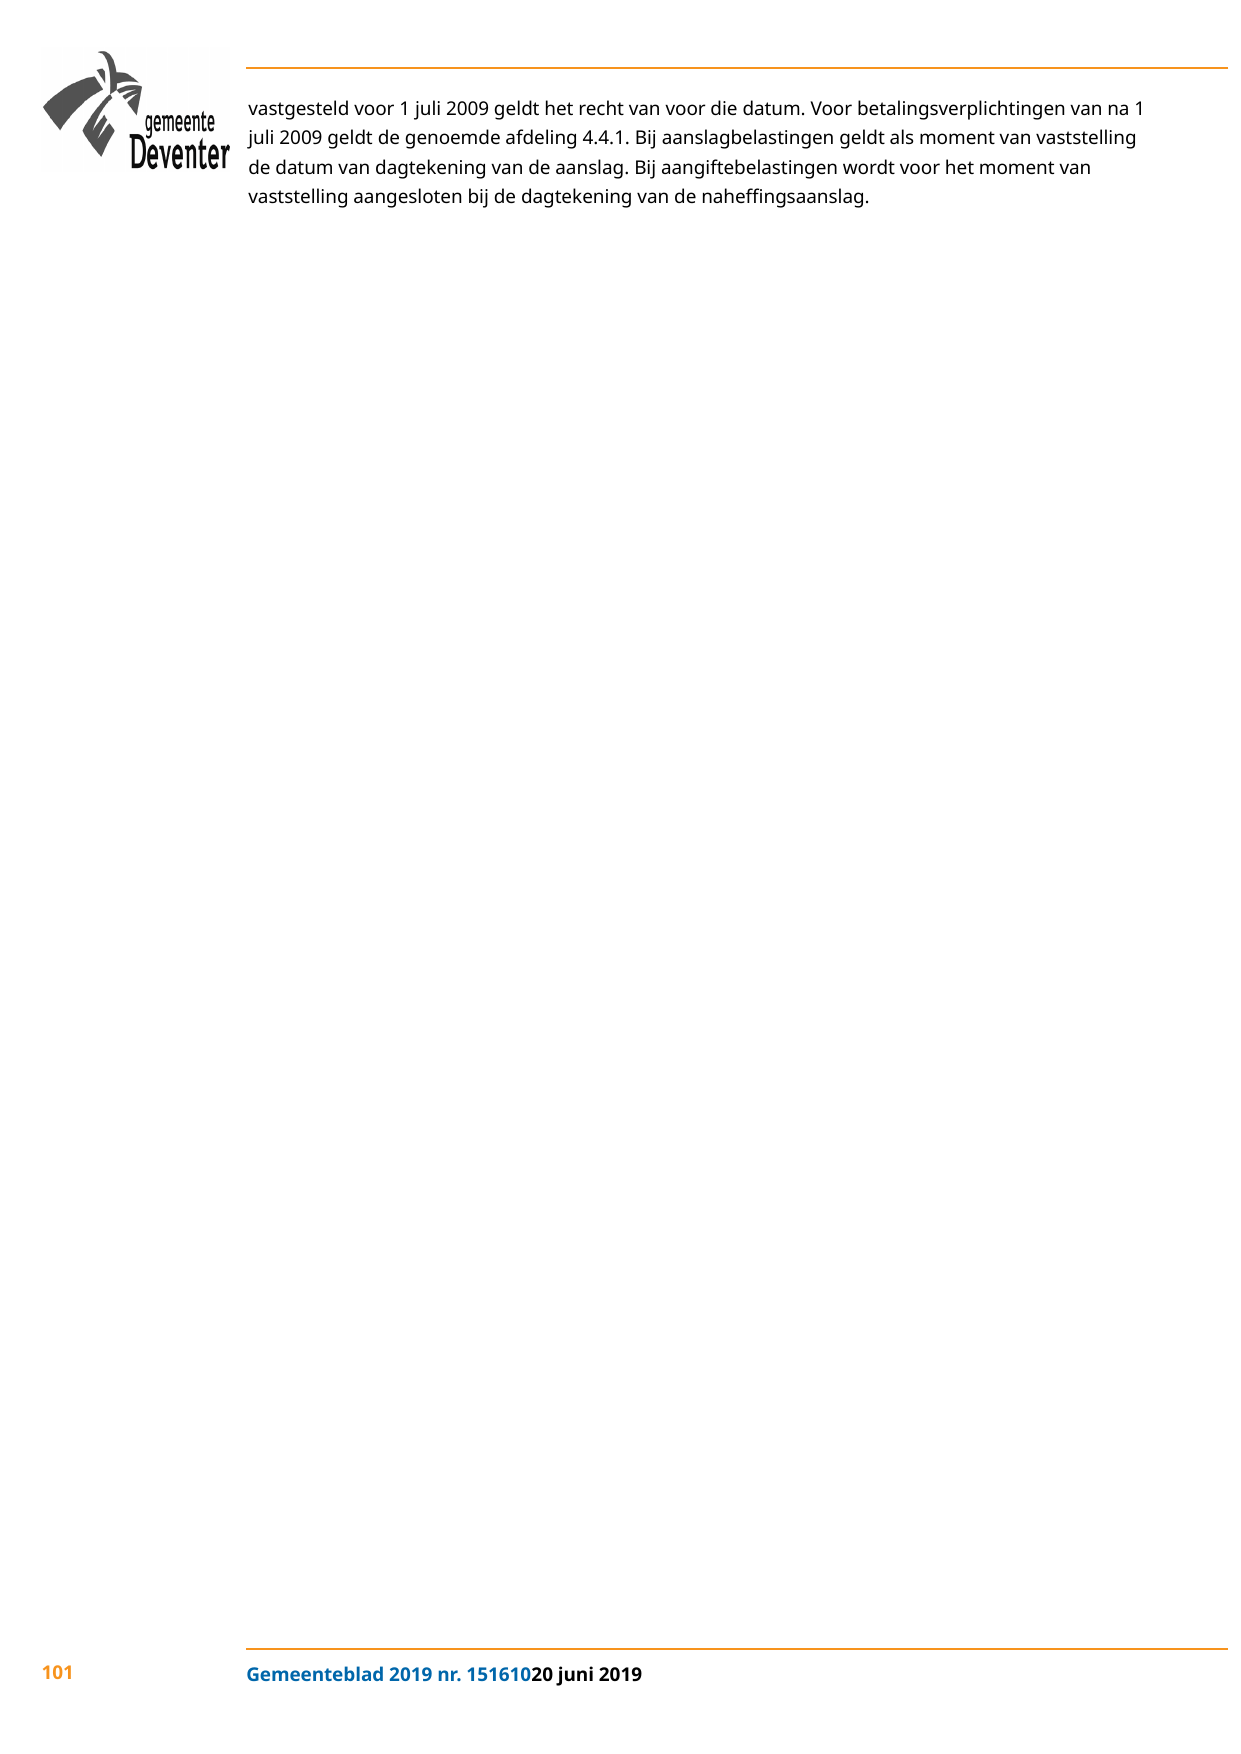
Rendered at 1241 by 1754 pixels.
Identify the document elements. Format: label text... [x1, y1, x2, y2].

picture [41, 47, 231, 172]
text vastgesteld voor 1 juli 2009 geldt het recht van voor die datum. Voor betalingsverplichtingen van na 1 juli 2009 geldt de genoemde afdeling 4.4.1. Bij aanslagbelastingen geldt als moment van vaststelling de datum van dagtekening van de aanslag. Bij aangiftebelastingen wordt voor het moment van vaststelling aangesloten bij de dagtekening van de naheffingsaanslag. [248, 95, 1152, 209]
